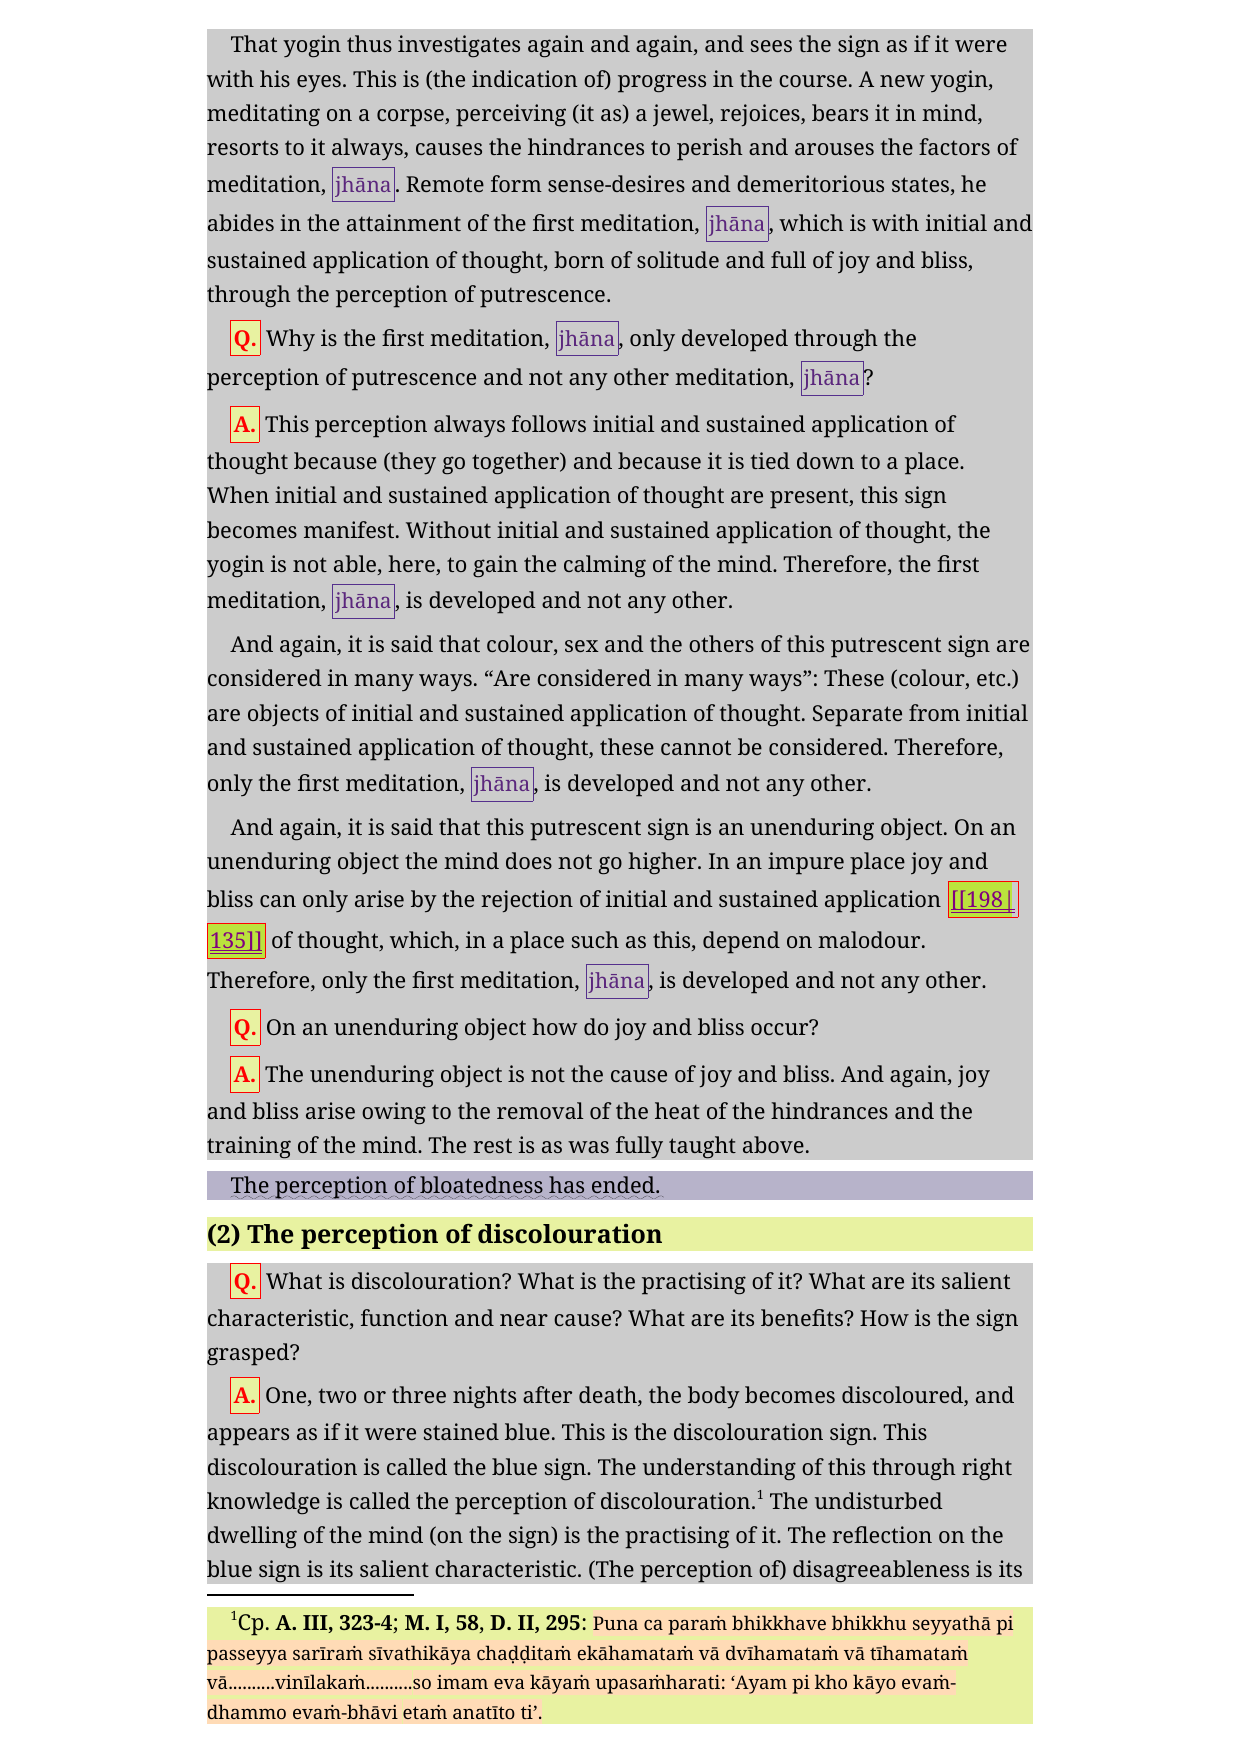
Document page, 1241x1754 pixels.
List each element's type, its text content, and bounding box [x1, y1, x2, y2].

text Cp. A. III, 323-4; M. I, 58, D. II, 295: Puna ca paraṁ bhikkhave bhikkhu seyyathā pi passeyya sarīraṁ sīvathikāya chaḍḍitaṁ ekāhamataṁ vā dvīhamataṁ vā tīhamataṁ vā..........vinīlakaṁ..........so imam eva kāyaṁ upasaṁharati: ‘Ayam pi kho kāyo evaṁ-dhammo evaṁ-bhāvi etaṁ anatīto ti’. [207, 1607, 1033, 1724]
text A. One, two or three nights after death, the body becomes discoloured, and appears as if it were stained blue. This is the discolouration sign. This discolouration is called the blue sign. The understanding of this through right knowledge is called the perception of discolouration. The undisturbed dwelling of the mind (on the sign) is the practising of it. The reflection on the blue sign is its salient characteristic. (The perception of) disagreeableness is its [207, 1377, 1033, 1584]
text A. The unenduring object is not the cause of joy and bliss. And again, joy and bliss arise owing to the removal of the heat of the hindrances and the training of the mind. The rest is as was fully taught above. [207, 1056, 1033, 1160]
text A. This perception always follows initial and sustained application of thought because (they go together) and because it is tied down to a place. When initial and sustained application of thought are present, this sign becomes manifest. Without initial and sustained application of thought, the yogin is not able, here, to gain the calming of the mind. Therefore, the first meditation, jhāna, is developed and not any other. [207, 406, 1033, 618]
text The perception of bloatedness has ended. [207, 1171, 1033, 1200]
text Q. What is discolouration? What is the practising of it? What are its salient characteristic, function and near cause? What are its benefits? How is the sign grasped? [207, 1263, 1033, 1367]
text That yogin thus investigates again and again, and sees the sign as if it were with his eyes. This is (the indication of) progress in the course. A new yogin, meditating on a corpse, perceiving (it as) a jewel, rejoices, bears it in mind, resorts to it always, causes the hindrances to perish and arouses the factors of meditation, jhāna. Remote form sense-desires and demeritorious states, he abides in the attainment of the first meditation, jhāna, which is with initial and sustained application of thought, born of solitude and full of joy and bliss, through the perception of putrescence. [207, 29, 1033, 309]
text And again, it is said that colour, sex and the others of this putrescent sign are considered in many ways. “Are considered in many ways”: These (colour, etc.) are objects of initial and sustained application of thought. Separate from initial and sustained application of thought, these cannot be considered. Therefore, only the first meditation, jhāna, is developed and not any other. [207, 629, 1033, 801]
text Q. On an unenduring object how do joy and bliss occur? [261, 1009, 1033, 1045]
text And again, it is said that this putrescent sign is an unenduring object. On an unenduring object the mind does not go higher. In an impure place joy and bliss can only arise by the rejection of initial and sustained application [[198|135]] of thought, which, in a place such as this, depend on malodour. Therefore, only the first meditation, jhāna, is developed and not any other. [207, 812, 1033, 998]
text Q. Why is the first meditation, jhāna, only developed through the perception of putrescence and not any other meditation, jhāna? [207, 319, 1033, 395]
subtitle (2) The perception of discolouration [207, 1217, 1033, 1251]
